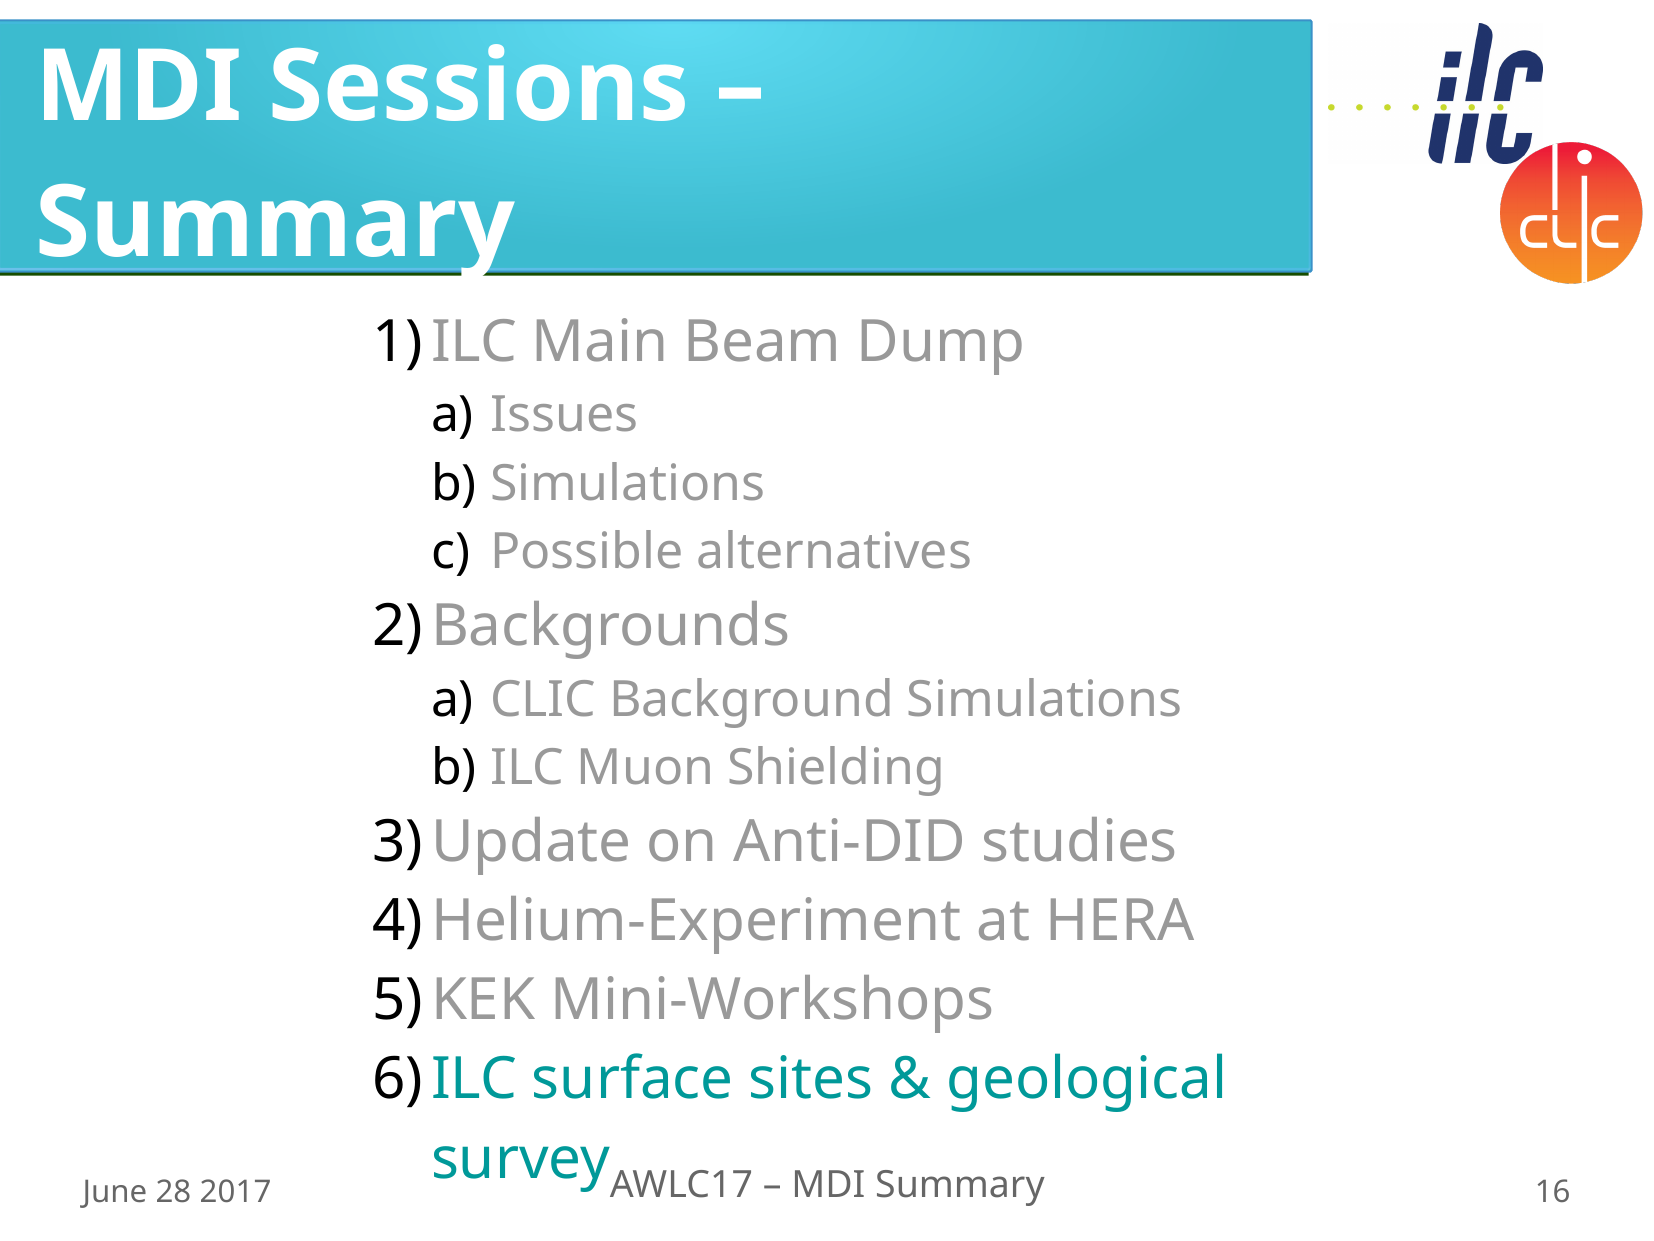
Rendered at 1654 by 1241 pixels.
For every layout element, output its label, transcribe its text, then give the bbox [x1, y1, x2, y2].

title MDI Sessions – Summary [35, 47, 1235, 252]
subtitle ILC Main Beam Dump Issues Simulations Possible alternatives Backgrounds CLIC Background Simulations ILC Muon Shielding Update on Anti-DID studies Helium-Experiment at HERA KEK Mini-Workshops ILC surface sites & geological survey [372, 299, 1282, 1165]
picture [1328, 23, 1654, 319]
